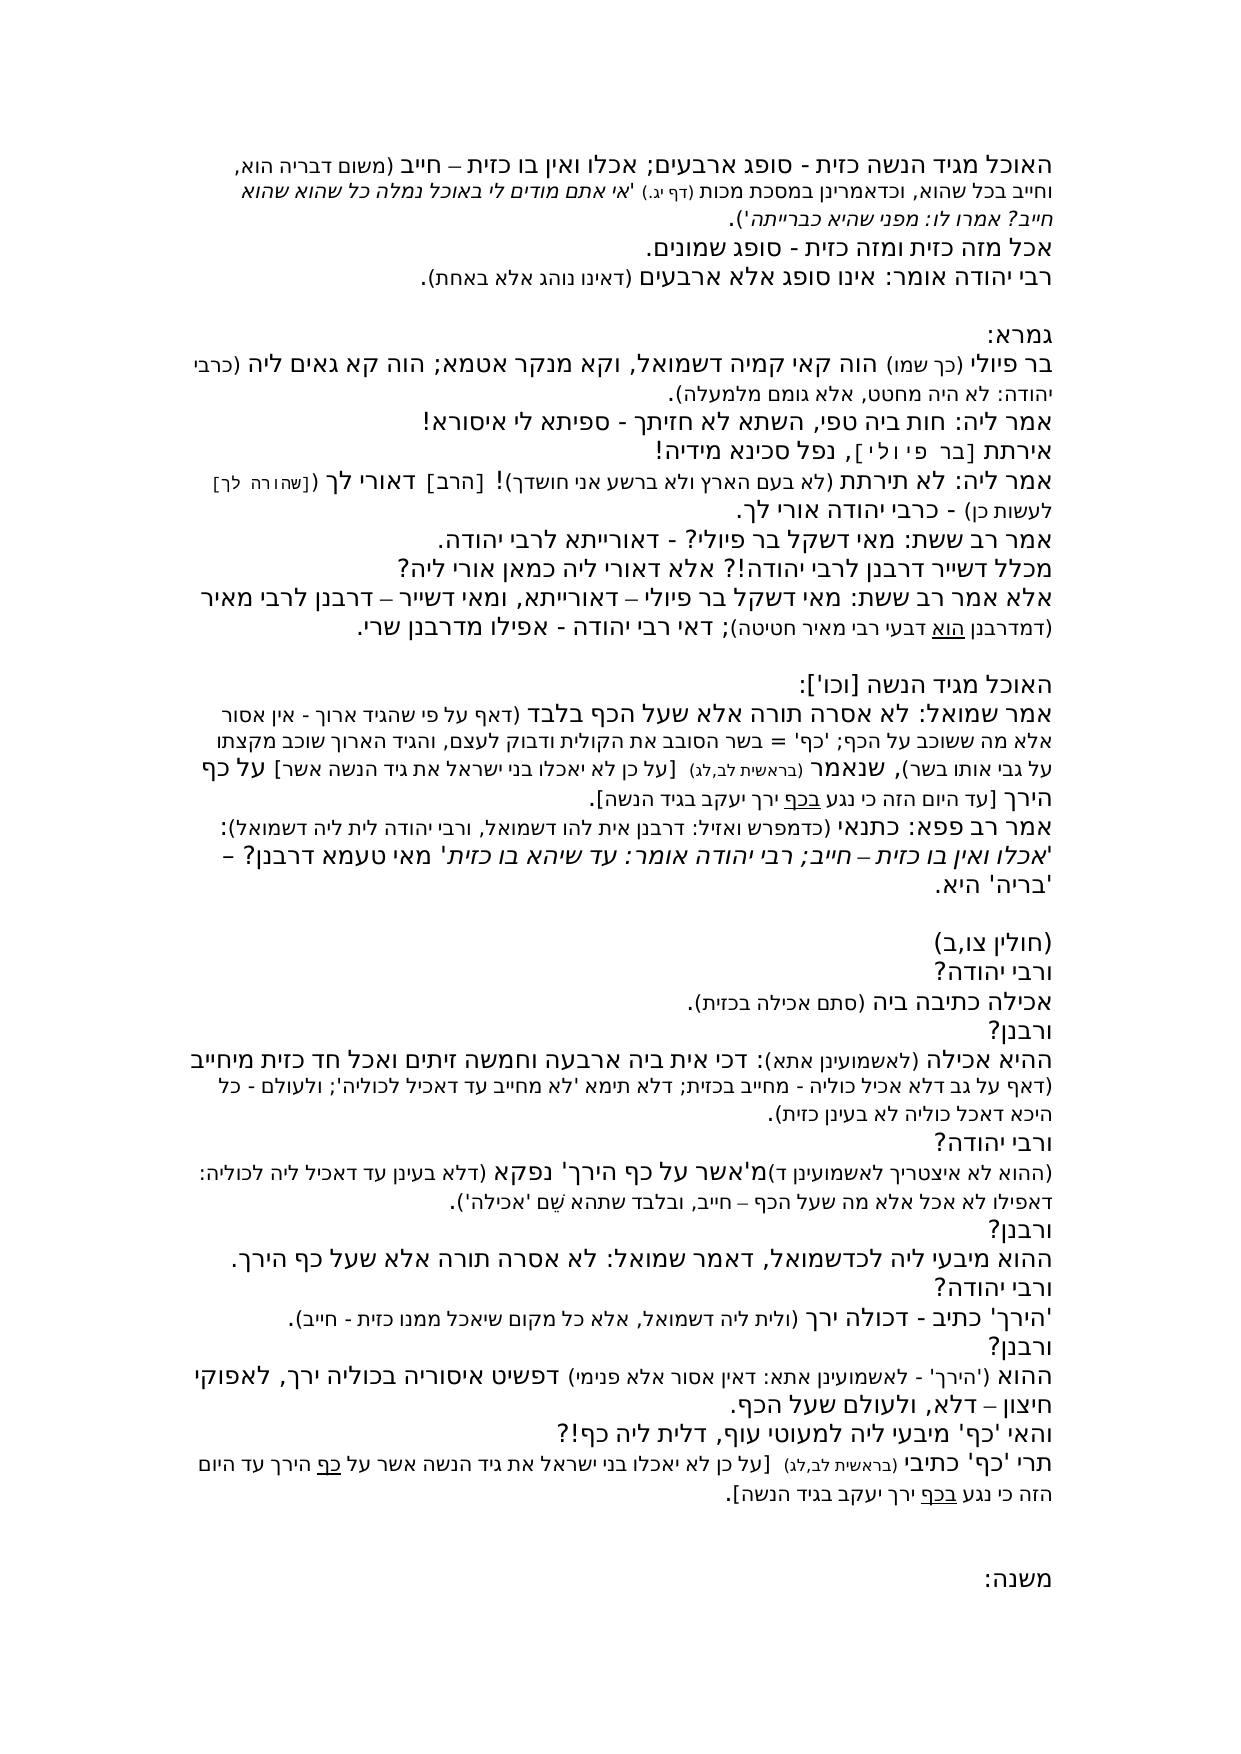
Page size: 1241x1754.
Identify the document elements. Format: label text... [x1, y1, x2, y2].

text (חולין צו,ב) [187, 928, 1053, 957]
text אכילה כתיבה ביה (סתם אכילה בכזית). [187, 987, 1053, 1016]
text אמר רב ששת: מאי דשקל בר פיולי? - דאורייתא לרבי יהודה. [187, 525, 1053, 554]
text רבי יהודה אומר: אינו סופג אלא ארבעים (דאינו נוהג אלא באחת). [187, 262, 1053, 291]
text ורבי יהודה? [187, 1273, 1053, 1303]
text ורבנן? [187, 1016, 1053, 1045]
text תרי 'כף' כתיבי (בראשית לב,לג) [על כן לא יאכלו בני ישראל את גיד הנשה אשר על כף הירך עד היום הזה כי נגע בכף ירך יעקב בגיד הנשה]. [187, 1449, 1053, 1507]
text ורבנן? [187, 1332, 1053, 1361]
text האוכל מגיד הנשה [וכו']: [187, 670, 1053, 699]
text אמר שמואל: לא אסרה תורה אלא שעל הכף בלבד (דאף על פי שהגיד ארוך - אין אסור אלא מה ששוכב על הכף; 'כף' = בשר הסובב את הקולית ודבוק לעצם, והגיד הארוך שוכב מקצתו על גבי אותו בשר), שנאמר (בראשית לב,לג) [על כן לא יאכלו בני ישראל את גיד הנשה אשר] על כף הירך [עד היום הזה כי נגע בכף ירך יעקב בגיד הנשה]. [187, 699, 1053, 812]
text ההוא ('הירך' - לאשמועינן אתא: דאין אסור אלא פנימי) דפשיט איסוריה בכוליה ירך, לאפוקי חיצון – דלא, ולעולם שעל הכף. [187, 1361, 1053, 1419]
text גמרא: [187, 320, 1053, 349]
text והאי 'כף' מיבעי ליה למעוטי עוף, דלית ליה כף!? [187, 1419, 1053, 1449]
text אכל מזה כזית ומזה כזית - סופג שמונים. [187, 233, 1053, 262]
text 'הירך' כתיב - דכולה ירך (ולית ליה דשמואל, אלא כל מקום שיאכל ממנו כזית - חייב). [187, 1303, 1053, 1332]
text אלא אמר רב ששת: מאי דשקל בר פיולי – דאורייתא, ומאי דשייר – דרבנן לרבי מאיר (דמדרבנן הוא דבעי רבי מאיר חטיטה); דאי רבי יהודה - אפילו מדרבנן שרי. [187, 583, 1053, 642]
text אירתת [בר פיולי], נפל סכינא מידיה! [187, 437, 1053, 466]
text משנה: [187, 1564, 1053, 1594]
text ורבי יהודה? [187, 957, 1053, 987]
text ההיא אכילה (לאשמועינן אתא): דכי אית ביה ארבעה וחמשה זיתים ואכל חד כזית מיחייב (דאף על גב דלא אכיל כוליה - מחייב בכזית; דלא תימא 'לא מחייב עד דאכיל לכוליה'; ולעולם - כל היכא דאכל כוליה לא בעינן כזית). [187, 1045, 1053, 1128]
text בר פיולי (כך שמו) הוה קאי קמיה דשמואל, וקא מנקר אטמא; הוה קא גאים ליה (כרבי יהודה: לא היה מחטט, אלא גומם מלמעלה). [187, 349, 1053, 407]
text ההוא מיבעי ליה לכדשמואל, דאמר שמואל: לא אסרה תורה אלא שעל כף הירך. [187, 1244, 1053, 1273]
text מכלל דשייר דרבנן לרבי יהודה!? אלא דאורי ליה כמאן אורי ליה? [187, 554, 1053, 583]
text (ההוא לא איצטריך לאשמועינן ד)מ'אשר על כף הירך' נפקא (דלא בעינן עד דאכיל ליה לכוליה: דאפילו לא אכל אלא מה שעל הכף – חייב, ובלבד שתהא שֵׁם 'אכילה'). [187, 1157, 1053, 1215]
text אמר ליה: לא תירתת (לא בעם הארץ ולא ברשע אני חושדך)! [הרב] דאורי לך ([שהורה לך] לעשות כן) - כרבי יהודה אורי לך. [187, 466, 1053, 525]
text ורבי יהודה? [187, 1128, 1053, 1157]
text האוכל מגיד הנשה כזית - סופג ארבעים; אכלו ואין בו כזית – חייב (משום דבריה הוא, וחייב בכל שהוא, וכדאמרינן במסכת מכות (דף יג.) 'אי אתם מודים לי באוכל נמלה כל שהוא שהוא חייב? אמרו לו: מפני שהיא כברייתה'). [187, 150, 1053, 233]
text אמר רב פפא: כתנאי (כדמפרש ואזיל: דרבנן אית להו דשמואל, ורבי יהודה לית ליה דשמואל): 'אכלו ואין בו כזית – חייב; רבי יהודה אומר: עד שיהא בו כזית' מאי טעמא דרבנן? – 'בריה' היא. [187, 812, 1053, 899]
text ורבנן? [187, 1215, 1053, 1244]
text אמר ליה: חות ביה טפי, השתא לא חזיתך - ספיתא לי איסורא! [187, 407, 1053, 437]
